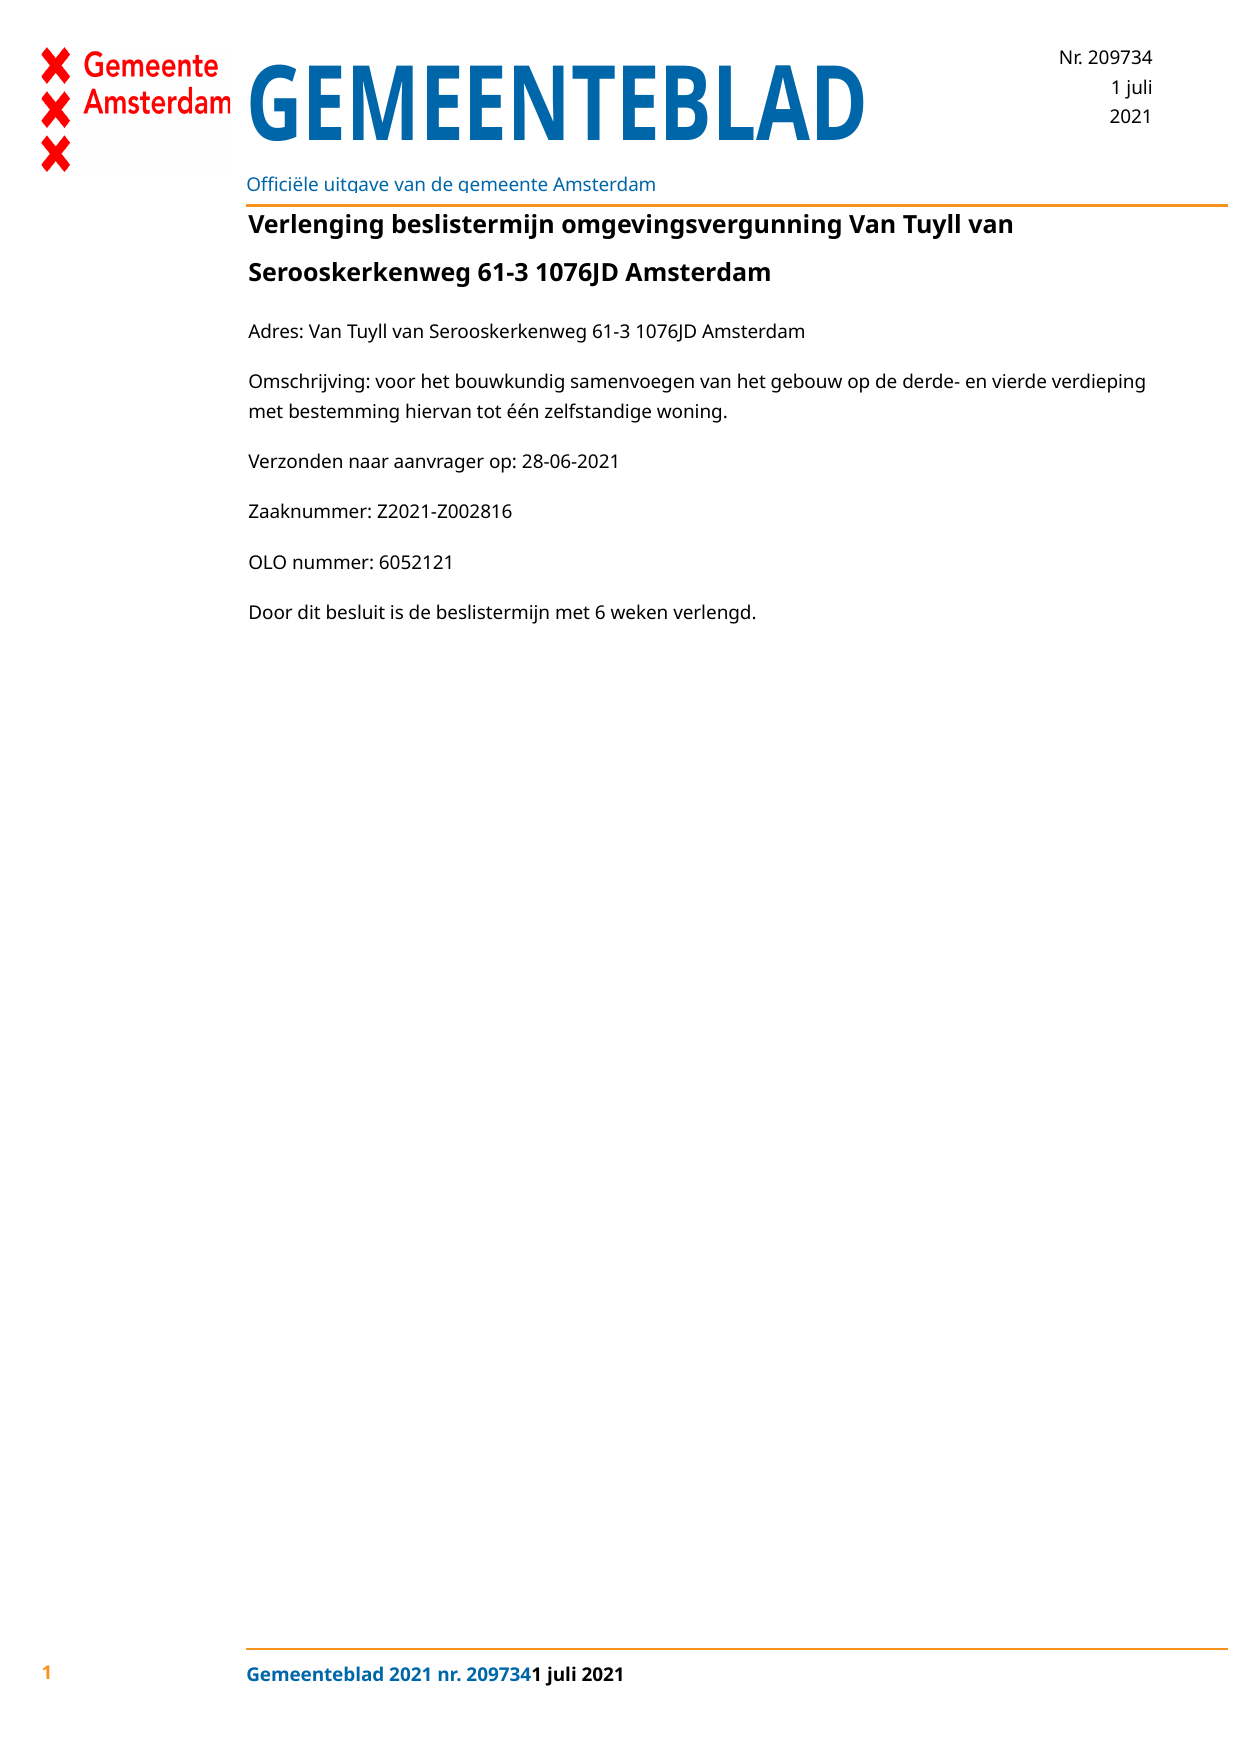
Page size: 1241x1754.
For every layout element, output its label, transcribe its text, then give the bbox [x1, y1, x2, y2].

text Verlenging beslistermijn omgevingsvergunning Van Tuyll van Serooskerkenweg 61-3 1076JD Amsterdam [248, 207, 1152, 288]
picture [41, 47, 231, 172]
text Door dit besluit is de beslistermijn met 6 weken verlengd. [248, 599, 1152, 625]
text OLO nummer: 6052121 [248, 549, 1152, 575]
text Zaaknummer: Z2021-Z002816 [248, 499, 1152, 524]
text Adres: Van Tuyll van Serooskerkenweg 61-3 1076JD Amsterdam [248, 318, 1152, 344]
text Omschrijving: voor het bouwkundig samenvoegen van het gebouw op de derde- en vierde verdieping met bestemming hiervan tot één zelfstandige woning. [248, 368, 1152, 424]
text Verzonden naar aanvrager op: 28-06-2021 [248, 448, 1152, 474]
